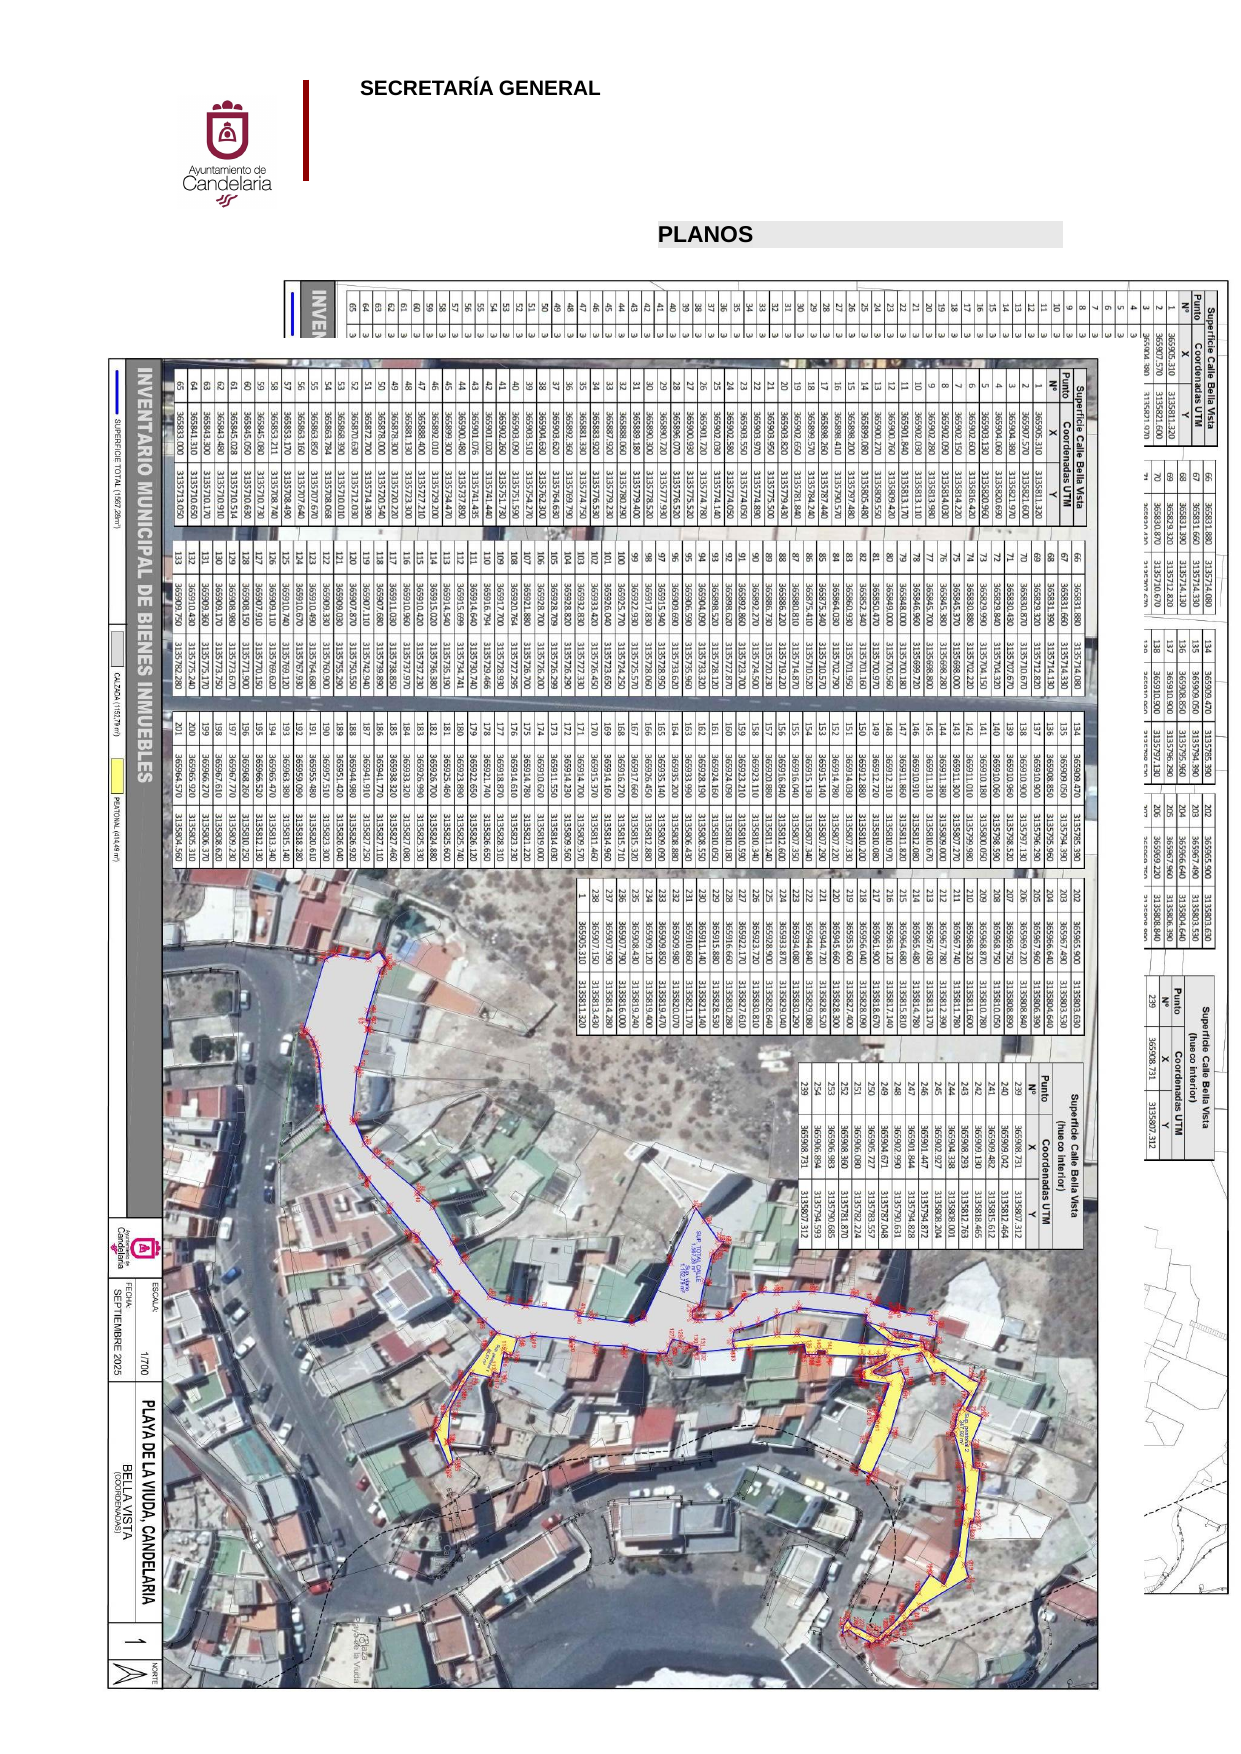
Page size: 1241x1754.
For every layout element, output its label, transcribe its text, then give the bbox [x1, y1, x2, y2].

text PLANOS [658, 221, 1063, 248]
